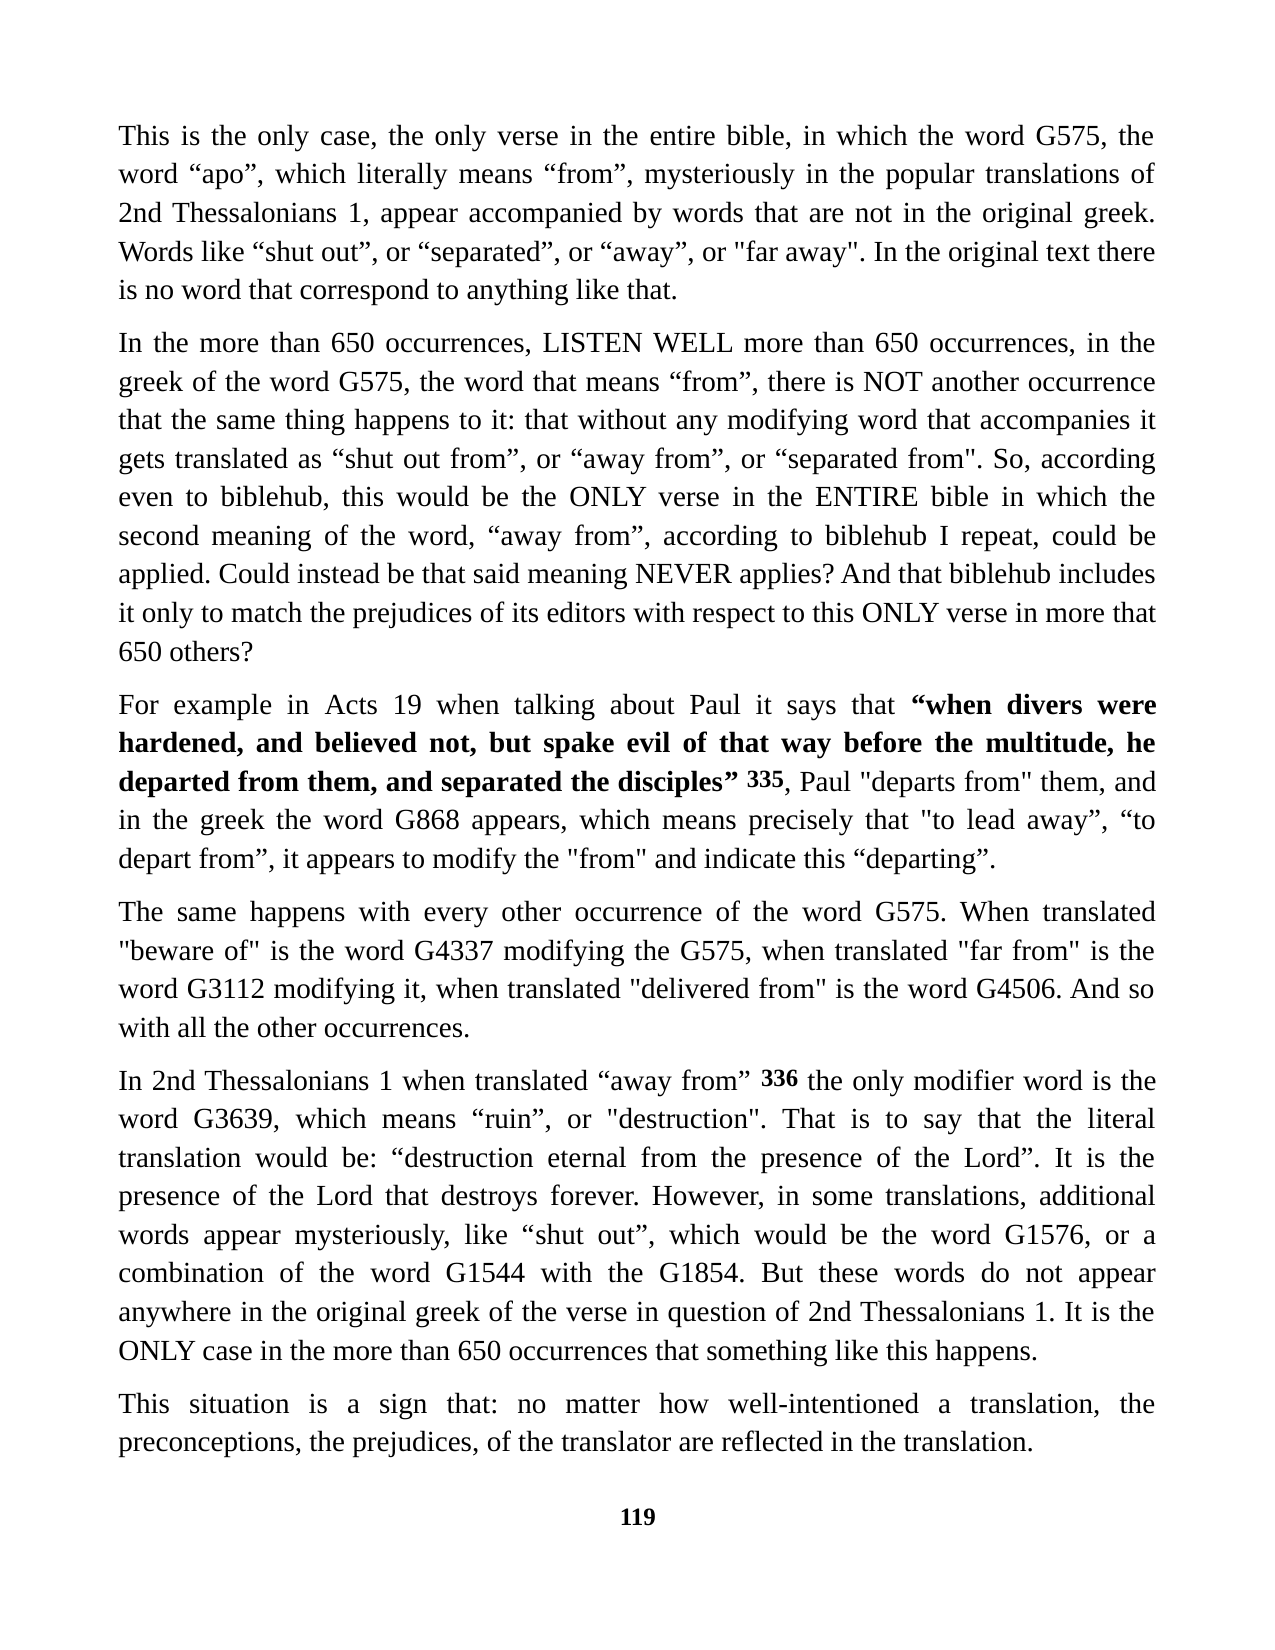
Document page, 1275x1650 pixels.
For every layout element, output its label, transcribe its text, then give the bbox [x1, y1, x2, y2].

text This is the only case, the only verse in the entire bible, in which the word G575, the word “apo”, which literally means “from”, mysteriously in the popular translations of 2nd Thessalonians 1, appear accompanied by words that are not in the original greek. Words like “shut out”, or “separated”, or “away”, or "far away". In the original text there is no word that correspond to anything like that. [118, 118, 1157, 306]
text This situation is a sign that: no matter how well-intentioned a translation, the preconceptions, the prejudices, of the translator are reflected in the translation. [118, 1386, 1157, 1458]
text The same happens with every other occurrence of the word G575. When translated "beware of" is the word G4337 modifying the G575, when translated "far from" is the word G3112 modifying it, when translated "delivered from" is the word G4506. And so with all the other occurrences. [118, 894, 1157, 1043]
text In the more than 650 occurrences, LISTEN WELL more than 650 occurrences, in the greek of the word G575, the word that means “from”, there is NOT another occurrence that the same thing happens to it: that without any modifying word that accompanies it gets translated as “shut out from”, or “away from”, or “separated from". So, according even to biblehub, this would be the ONLY verse in the ENTIRE bible in which the second meaning of the word, “away from”, according to biblehub I repeat, could be applied. Could instead be that said meaning NEVER applies? And that biblehub includes it only to match the prejudices of its editors with respect to this ONLY verse in more that 650 others? [118, 325, 1157, 667]
text In 2nd Thessalonians 1 when translated “away from” the only modifier word is the word G3639, which means “ruin”, or "destruction". That is to say that the literal translation would be: “destruction eternal from the presence of the Lord”. It is the presence of the Lord that destroys forever. However, in some translations, additional words appear mysteriously, like “shut out”, which would be the word G1576, or a combination of the word G1544 with the G1854. But these words do not appear anywhere in the original greek of the verse in question of 2nd Thessalonians 1. It is the ONLY case in the more than 650 occurrences that something like this happens. [118, 1063, 1157, 1366]
text For example in Acts 19 when talking about Paul it says that “when divers were hardened, and believed not, but spake evil of that way before the multitude, he departed from them, and separated the disciples” , Paul "departs from" them, and in the greek the word G868 appears, which means precisely that "to lead away”, “to depart from”, it appears to modify the "from" and indicate this “departing”. [118, 687, 1157, 874]
